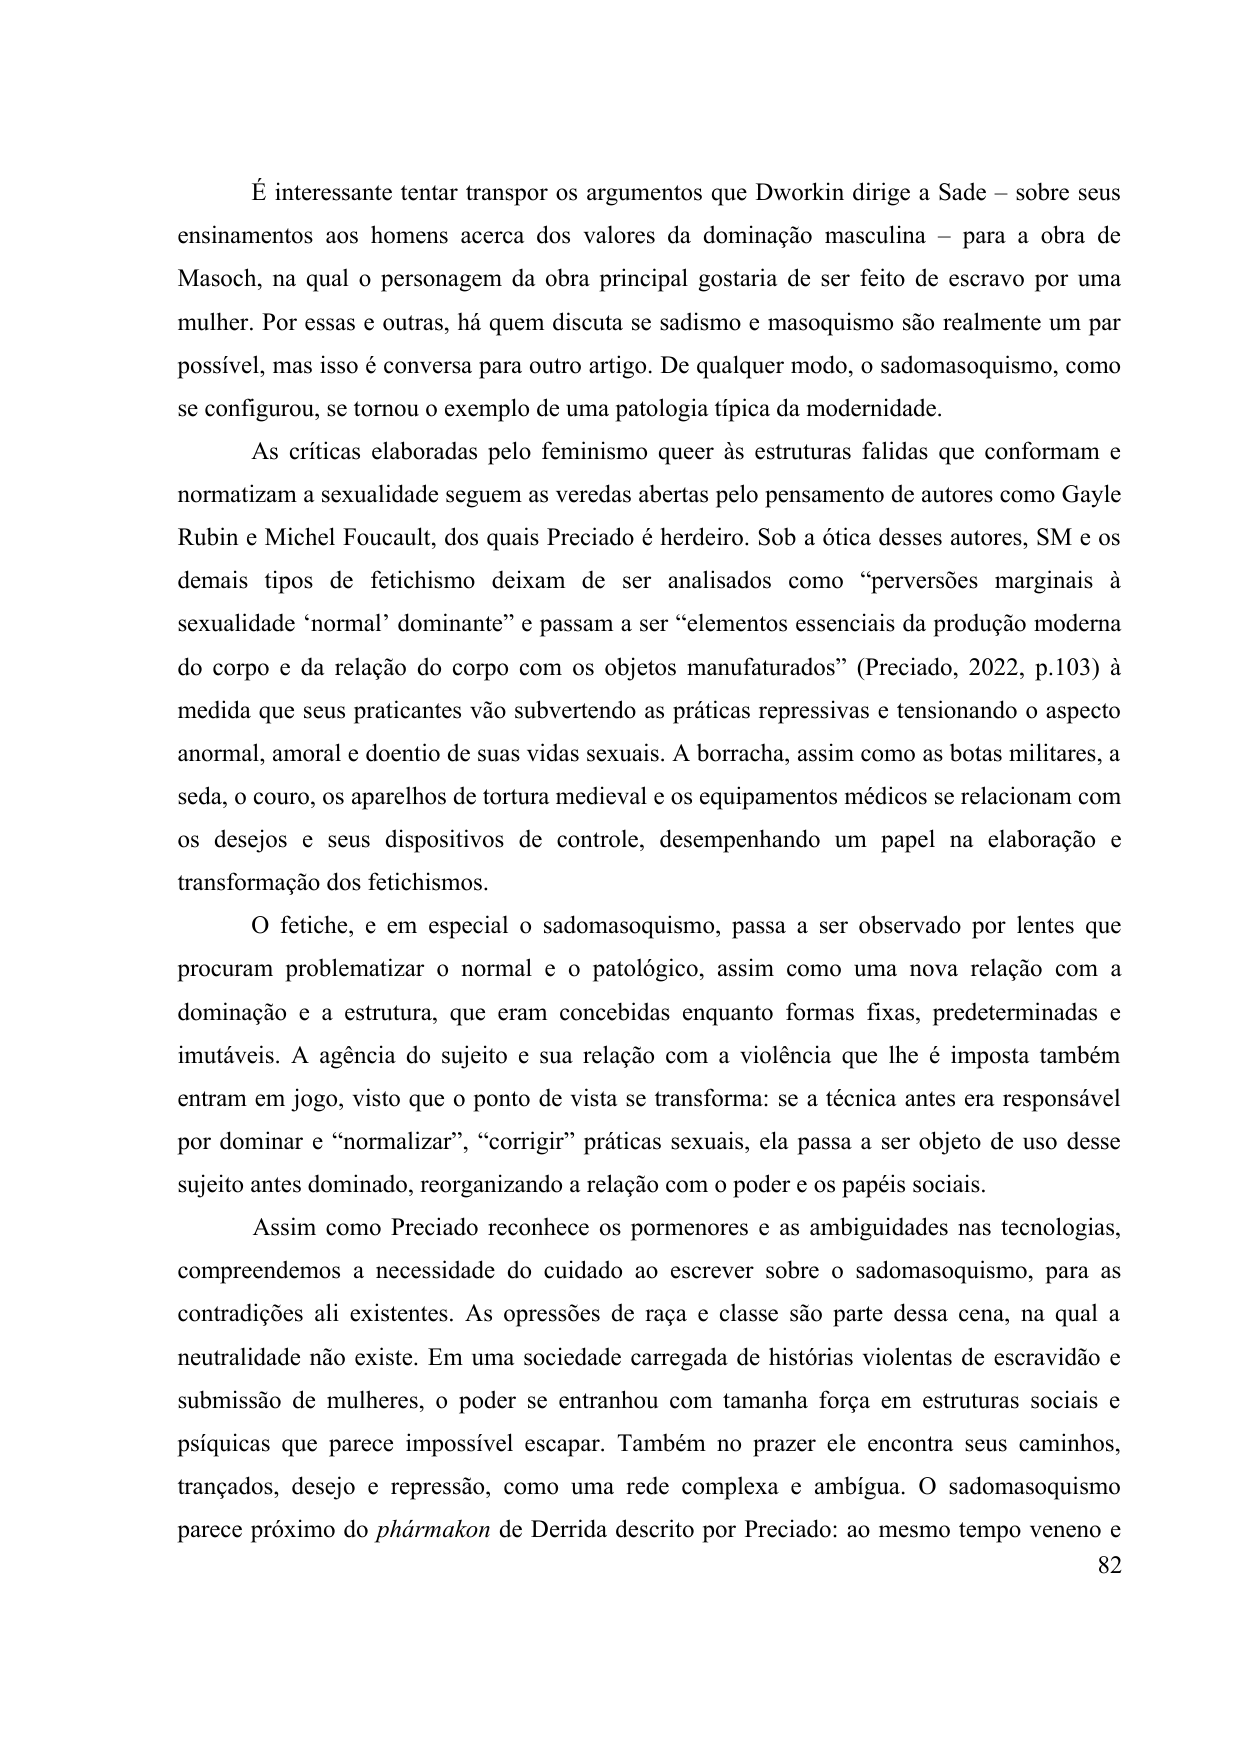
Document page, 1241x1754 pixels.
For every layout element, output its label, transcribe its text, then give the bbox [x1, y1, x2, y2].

text É interessante tentar transpor os argumentos que Dworkin dirige a Sade – sobre seus ensinamentos aos homens acerca dos valores da dominação masculina – para a obra de Masoch, na qual o personagem da obra principal gostaria de ser feito de escravo por uma mulher. Por essas e outras, há quem discuta se sadismo e masoquismo são realmente um par possível, mas isso é conversa para outro artigo. De qualquer modo, o sadomasoquismo, como se configurou, se tornou o exemplo de uma patologia típica da modernidade. [177, 177, 1122, 422]
text O fetiche, e em especial o sadomasoquismo, passa a ser observado por lentes que procuram problematizar o normal e o patológico, assim como uma nova relação com a dominação e a estrutura, que eram concebidas enquanto formas fixas, predeterminadas e imutáveis. A agência do sujeito e sua relação com a violência que lhe é imposta também entram em jogo, visto que o ponto de vista se transforma: se a técnica antes era responsável por dominar e “normalizar”, “corrigir” práticas sexuais, ela passa a ser objeto de uso desse sujeito antes dominado, reorganizando a relação com o poder e os papéis sociais. [177, 910, 1122, 1198]
text Assim como Preciado reconhece os pormenores e as ambiguidades nas tecnologias, compreendemos a necessidade do cuidado ao escrever sobre o sadomasoquismo, para as contradições ali existentes. As opressões de raça e classe são parte dessa cena, na qual a neutralidade não existe. Em uma sociedade carregada de histórias violentas de escravidão e submissão de mulheres, o poder se entranhou com tamanha força em estruturas sociais e psíquicas que parece impossível escapar. Também no prazer ele encontra seus caminhos, trançados, desejo e repressão, como uma rede complexa e ambígua. O sadomasoquismo parece próximo do phármakon de Derrida descrito por Preciado: ao mesmo tempo veneno e [177, 1212, 1122, 1543]
text As críticas elaboradas pelo feminismo queer às estruturas falidas que conformam e normatizam a sexualidade seguem as veredas abertas pelo pensamento de autores como Gayle Rubin e Michel Foucault, dos quais Preciado é herdeiro. Sob a ótica desses autores, SM e os demais tipos de fetichismo deixam de ser analisados como “perversões marginais à sexualidade ‘normal’ dominante” e passam a ser “elementos essenciais da produção moderna do corpo e da relação do corpo com os objetos manufaturados” (Preciado, 2022, p.103) à medida que seus praticantes vão subvertendo as práticas repressivas e tensionando o aspecto anormal, amoral e doentio de suas vidas sexuais. A borracha, assim como as botas militares, a seda, o couro, os aparelhos de tortura medieval e os equipamentos médicos se relacionam com os desejos e seus dispositivos de controle, desempenhando um papel na elaboração e transformação dos fetichismos. [177, 436, 1122, 896]
